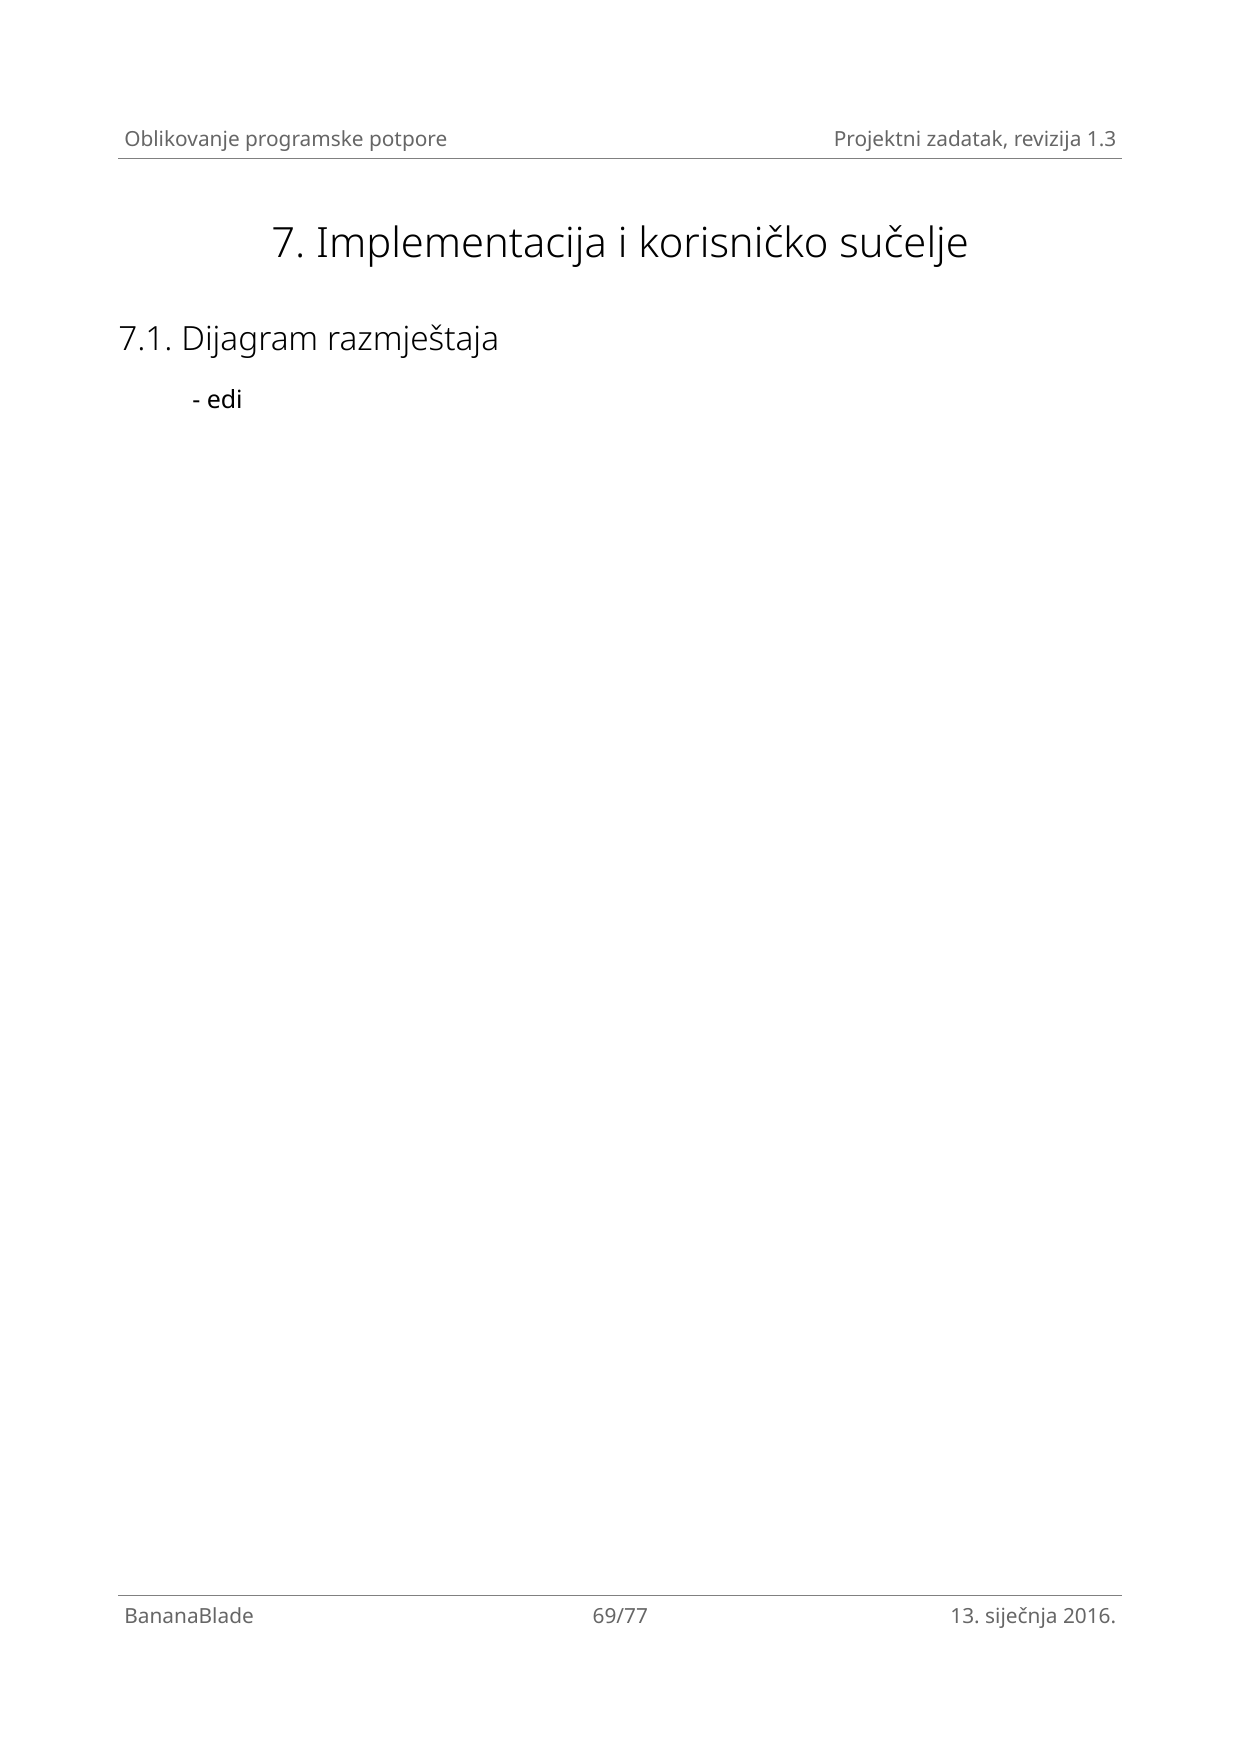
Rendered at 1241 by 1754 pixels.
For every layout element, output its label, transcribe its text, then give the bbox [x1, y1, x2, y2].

subtitle 7. Implementacija i korisničko sučelje [118, 213, 1122, 270]
text - edi [118, 381, 1122, 416]
subtitle 7.1. Dijagram razmještaja [118, 314, 1122, 360]
